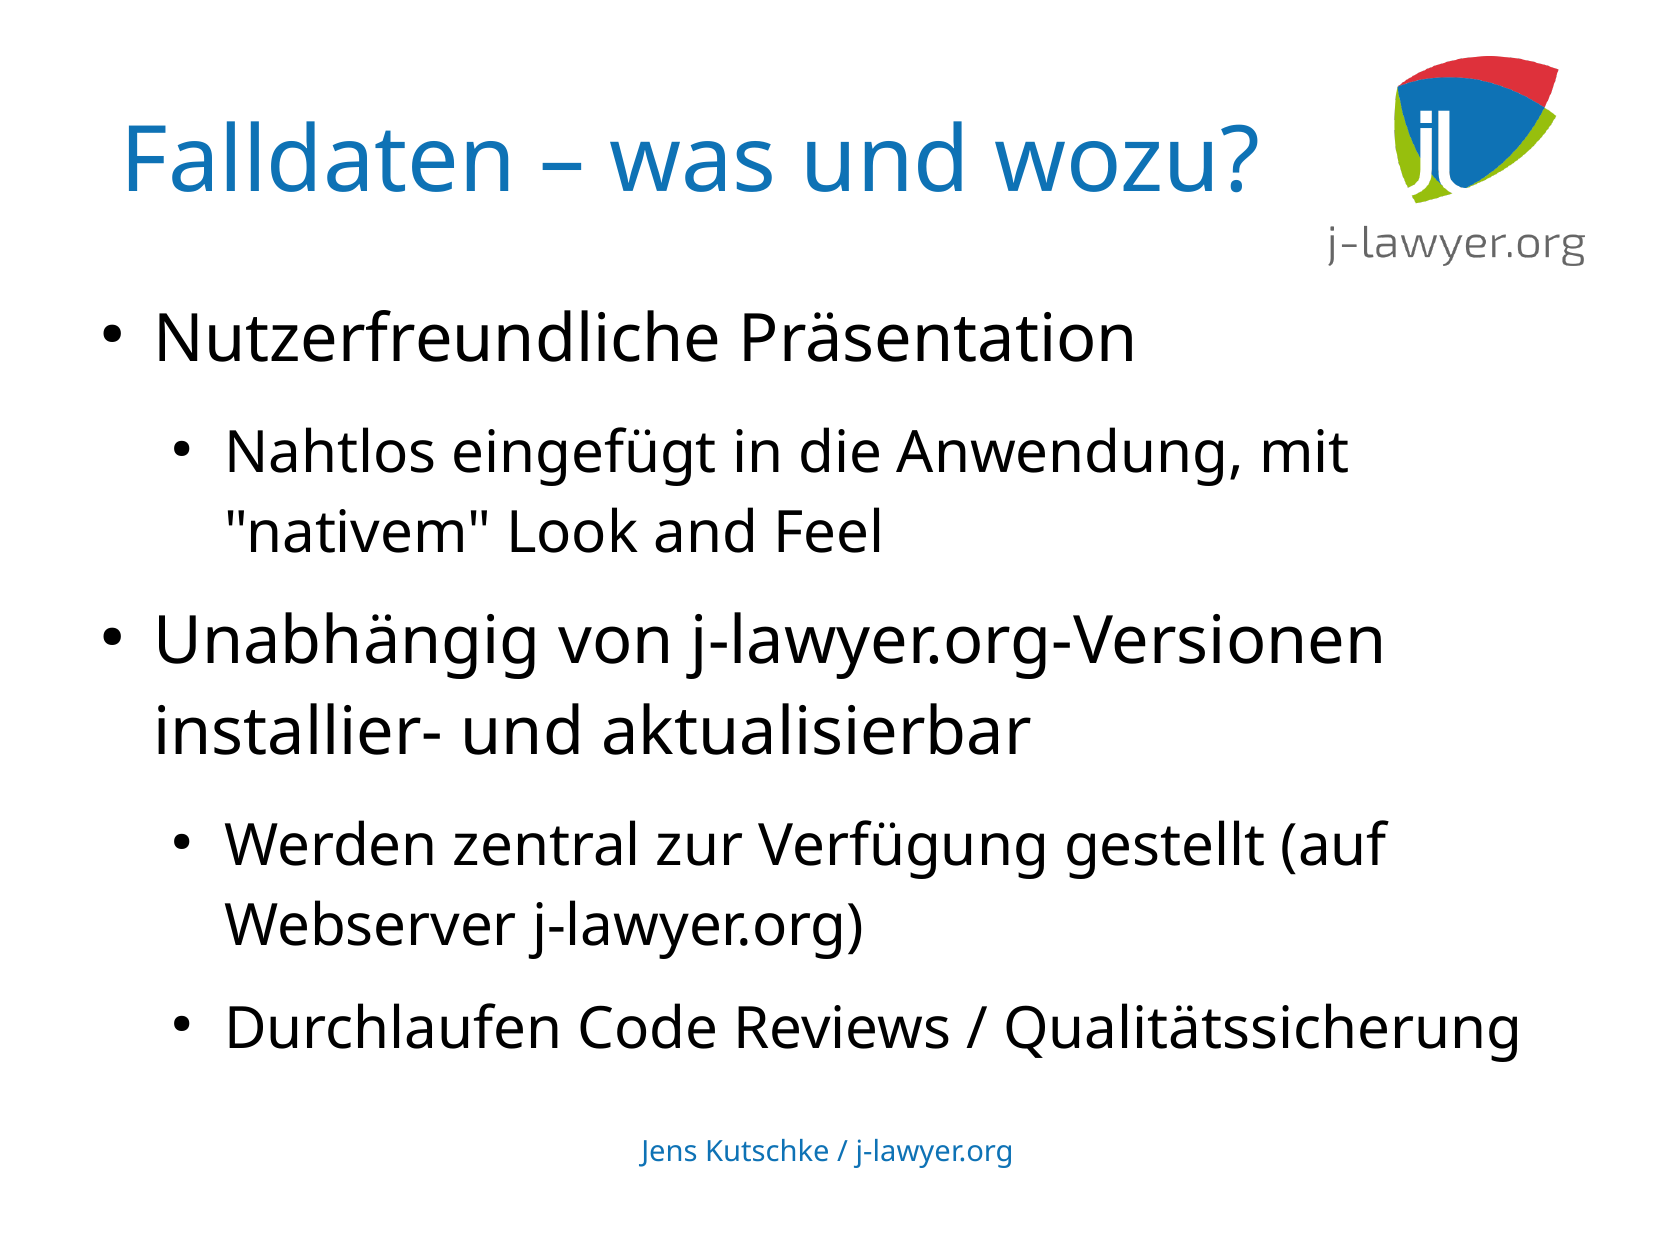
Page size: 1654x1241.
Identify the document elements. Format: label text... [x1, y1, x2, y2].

picture [1328, 56, 1585, 266]
title Falldaten – was und wozu? [82, 52, 1300, 260]
list Nutzerfreundliche Präsentation Nahtlos eingefügt in die Anwendung, mit "nativem" Look and Feel Unabhängig von j-lawyer.org-Versionen installier- und aktualisierbar Werden zentral zur Verfügung gestellt (auf Webserver j-lawyer.org) Durchlaufen Code Reviews / Qualitätssicherung [82, 290, 1571, 1010]
